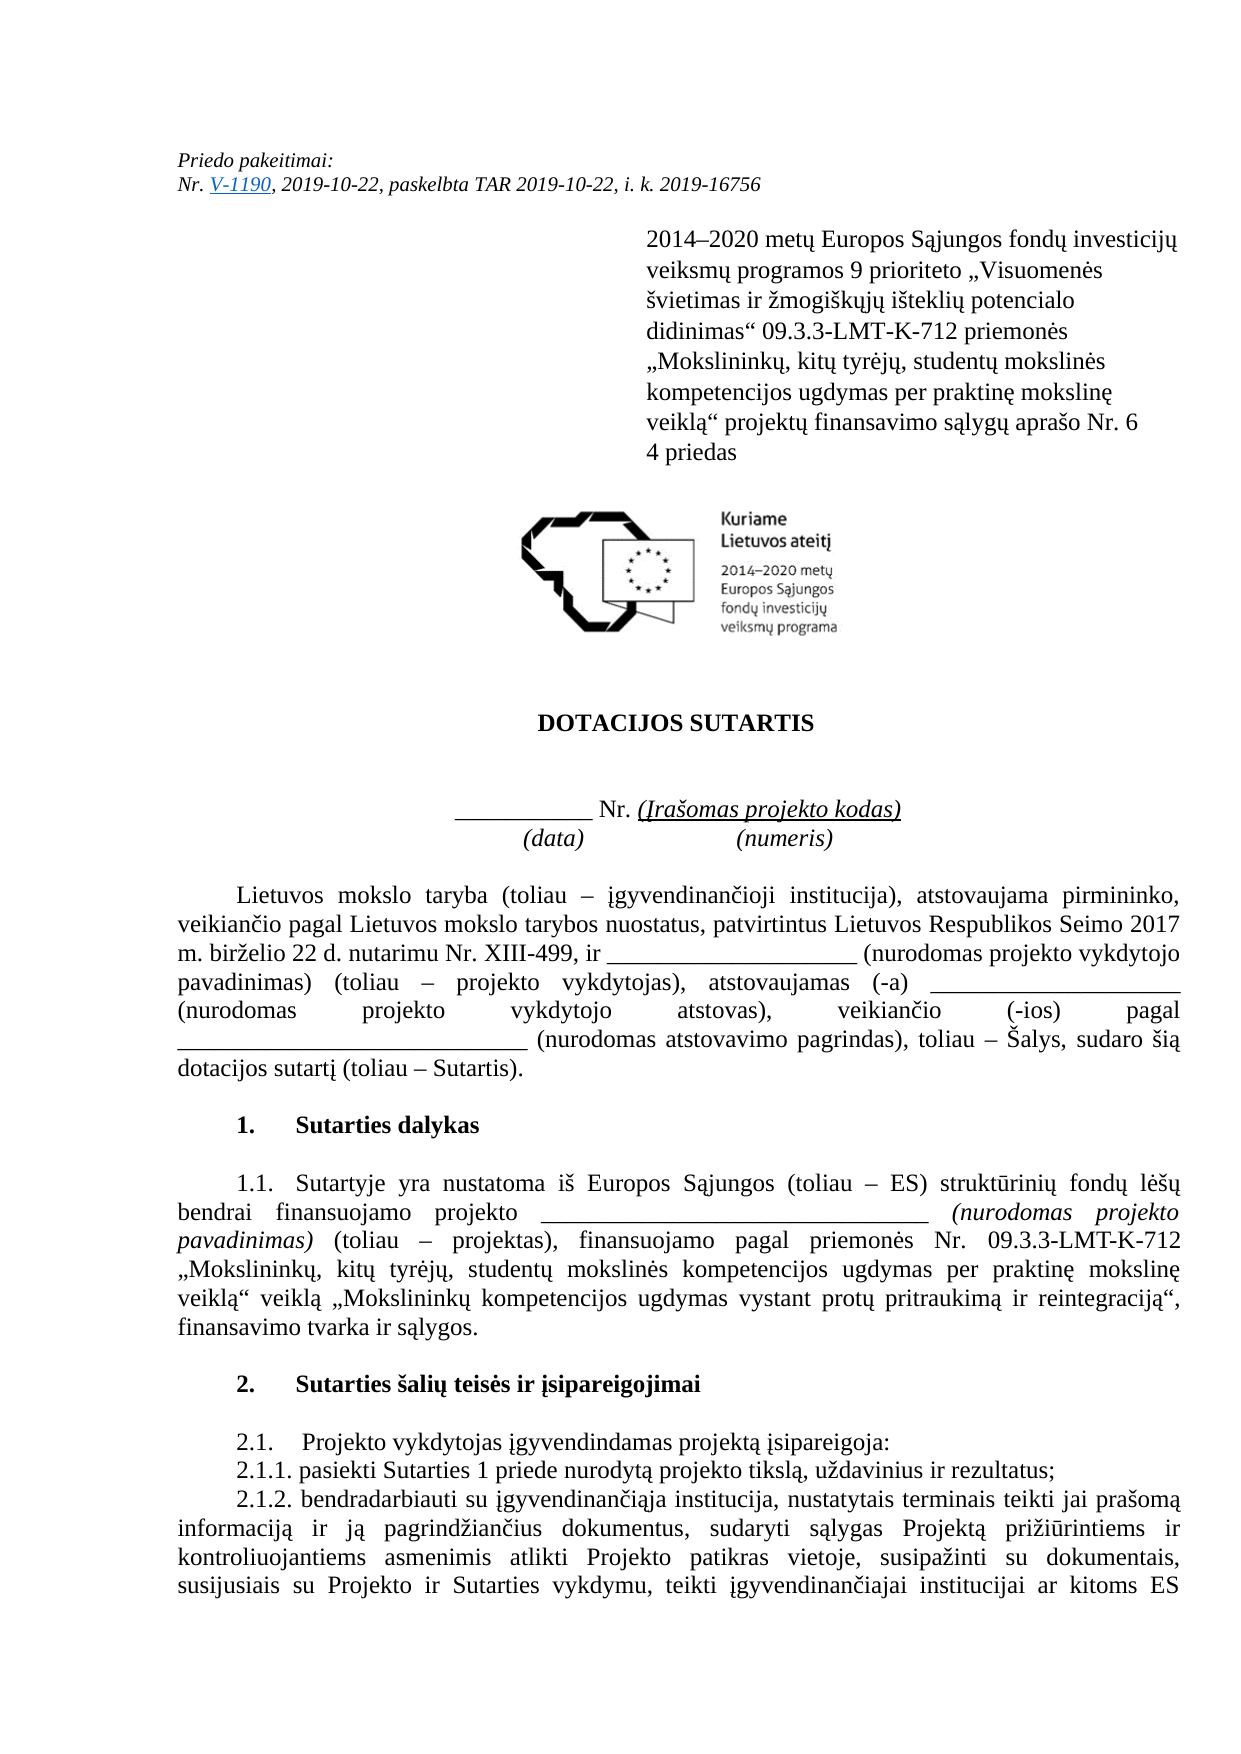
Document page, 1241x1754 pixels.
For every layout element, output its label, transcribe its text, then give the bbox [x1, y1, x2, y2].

text 4 priedas [646, 437, 1181, 466]
text 2.1.1. pasiekti Sutarties 1 priede nurodytą projekto tikslą, uždavinius ir rezultatus; [177, 1455, 1181, 1484]
text veiklą“ projektų finansavimo sąlygų aprašo Nr. 6 [646, 407, 1181, 436]
text 2. Sutarties šalių teisės ir įsipareigojimai [222, 1369, 1181, 1398]
text 1.1. Sutartyje yra nustatoma iš Europos Sąjungos (toliau – ES) struktūrinių fondų lėšų bendrai finansuojamo projekto _______________________________ (nurodomas projekto pavadinimas) (toliau – projektas), finansuojamo pagal priemonės Nr. 09.3.3-LMT-K-712 „Mokslininkų, kitų tyrėjų, studentų mokslinės kompetencijos ugdymas per praktinę mokslinę veiklą“ veiklą „Mokslininkų kompetencijos ugdymas vystant protų pritraukimą ir reintegraciją“, finansavimo tvarka ir sąlygos. [177, 1168, 1181, 1340]
text 2.1.2. bendradarbiauti su įgyvendinančiąja institucija, nustatytais terminais teikti jai prašomą informaciją ir ją pagrindžiančius dokumentus, sudaryti sąlygas Projektą prižiūrintiems ir kontroliuojantiems asmenimis atlikti Projekto patikras vietoje, susipažinti su dokumentais, susijusiais su Projekto ir Sutarties vykdymu, teikti įgyvendinančiajai institucijai ar kitoms ES [177, 1484, 1181, 1599]
text DOTACIJOS SUTARTIS [177, 708, 1181, 737]
text (data) (numeris) [177, 823, 1181, 852]
text kompetencijos ugdymas per praktinę mokslinę [646, 377, 1181, 405]
text švietimas ir žmogiškųjų išteklių potencialo [646, 285, 1181, 314]
text 2.1. Projekto vykdytojas įgyvendindamas projektą įsipareigoja: [177, 1427, 1181, 1455]
text Nr. V-1190, 2019-10-22, paskelbta TAR 2019-10-22, i. k. 2019-16756 [177, 172, 1181, 196]
text Lietuvos mokslo taryba (toliau – įgyvendinančioji institucija), atstovaujama pirmininko, veikiančio pagal Lietuvos mokslo tarybos nuostatus, patvirtintus Lietuvos Respublikos Seimo 2017 m. birželio 22 d. nutarimu Nr. XIII-499, ir ____________________ (nurodomas projekto vykdytojo pavadinimas) (toliau – projekto vykdytojas), atstovaujamas (-a) ____________________ (nurodomas projekto vykdytojo atstovas), veikiančio (-ios) pagal ____________________________ (nurodomas atstovavimo pagrindas), toliau – Šalys, sudaro šią dotacijos sutartį (toliau – Sutartis). [177, 880, 1181, 1082]
text 2014–2020 metų Europos Sąjungos fondų investicijų [646, 224, 1181, 253]
text didinimas“ 09.3.3-LMT-K-712 priemonės [646, 316, 1181, 344]
text veiksmų programos 9 prioriteto „Visuomenės [646, 255, 1181, 284]
text Priedo pakeitimai: [177, 148, 1181, 172]
text 1. Sutarties dalykas [177, 1110, 1181, 1139]
text ___________ Nr. (Įrašomas projekto kodas) [177, 794, 1181, 823]
text „Mokslininkų, kitų tyrėjų, studentų mokslinės [646, 346, 1181, 375]
